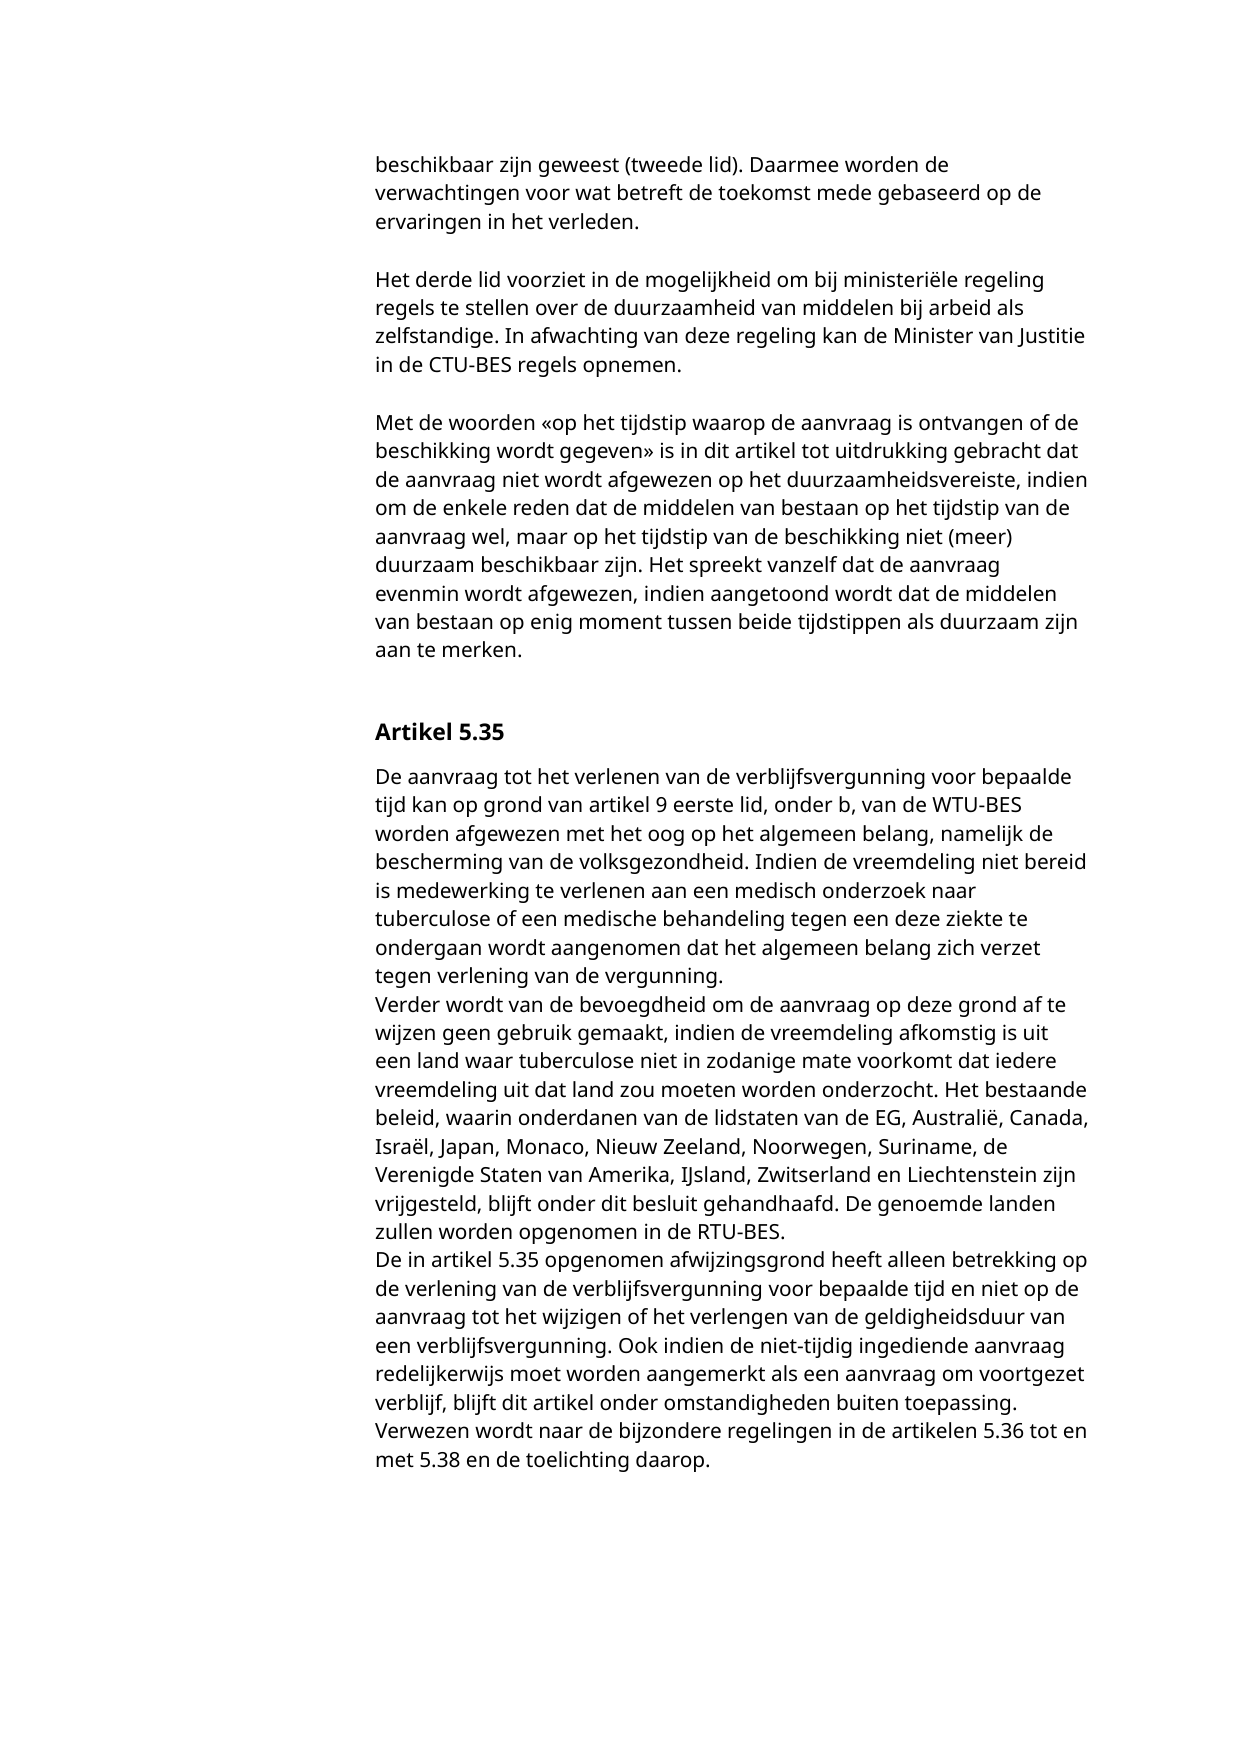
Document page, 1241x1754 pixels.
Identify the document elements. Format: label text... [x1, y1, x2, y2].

text Met de woorden «op het tijdstip waarop de aanvraag is ontvangen of de beschikking wordt gegeven» is in dit artikel tot uitdrukking gebracht dat de aanvraag niet wordt afgewezen op het duurzaamheidsvereiste, indien om de enkele reden dat de middelen van bestaan op het tijdstip van de aanvraag wel, maar op het tijdstip van de beschikking niet (meer) duurzaam beschikbaar zijn. Het spreekt vanzelf dat de aanvraag evenmin wordt afgewezen, indien aangetoond wordt dat de middelen van bestaan op enig moment tussen beide tijdstippen als duurzaam zijn aan te merken. [375, 408, 1090, 664]
text De aanvraag tot het verlenen van de verblijfsvergunning voor bepaalde tijd kan op grond van artikel 9 eerste lid, onder b, van de WTU-BES worden afgewezen met het oog op het algemeen belang, namelijk de bescherming van de volksgezondheid. Indien de vreemdeling niet bereid is medewerking te verlenen aan een medisch onderzoek naar tuberculose of een medische behandeling tegen een deze ziekte te ondergaan wordt aangenomen dat het algemeen belang zich verzet tegen verlening van de vergunning. [375, 762, 1090, 990]
text beschikbaar zijn geweest (tweede lid). Daarmee worden de verwachtingen voor wat betreft de toekomst mede gebaseerd op de ervaringen in het verleden. [375, 150, 1090, 235]
text Het derde lid voorziet in de mogelijkheid om bij ministeriële regeling regels te stellen over de duurzaamheid van middelen bij arbeid als zelfstandige. In afwachting van deze regeling kan de Minister van Justitie in de CTU-BES regels opnemen. [375, 265, 1090, 378]
text De in artikel 5.35 opgenomen afwijzingsgrond heeft alleen betrekking op de verlening van de verblijfsvergunning voor bepaalde tijd en niet op de aanvraag tot het wijzigen of het verlengen van de geldigheidsduur van een verblijfsvergunning. Ook indien de niet-tijdig ingediende aanvraag redelijkerwijs moet worden aangemerkt als een aanvraag om voortgezet verblijf, blijft dit artikel onder omstandigheden buiten toepassing. Verwezen wordt naar de bijzondere regelingen in de artikelen 5.36 tot en met 5.38 en de toelichting daarop. [375, 1246, 1090, 1473]
subtitle Artikel 5.35 [375, 716, 1090, 747]
text Verder wordt van de bevoegdheid om de aanvraag op deze grond af te wijzen geen gebruik gemaakt, indien de vreemdeling afkomstig is uit een land waar tuberculose niet in zodanige mate voorkomt dat iedere vreemdeling uit dat land zou moeten worden onderzocht. Het bestaande beleid, waarin onderdanen van de lidstaten van de EG, Australië, Canada, Israël, Japan, Monaco, Nieuw Zeeland, Noorwegen, Suriname, de Verenigde Staten van Amerika, IJsland, Zwitserland en Liechtenstein zijn vrijgesteld, blijft onder dit besluit gehandhaafd. De genoemde landen zullen worden opgenomen in de RTU-BES. [375, 990, 1090, 1246]
